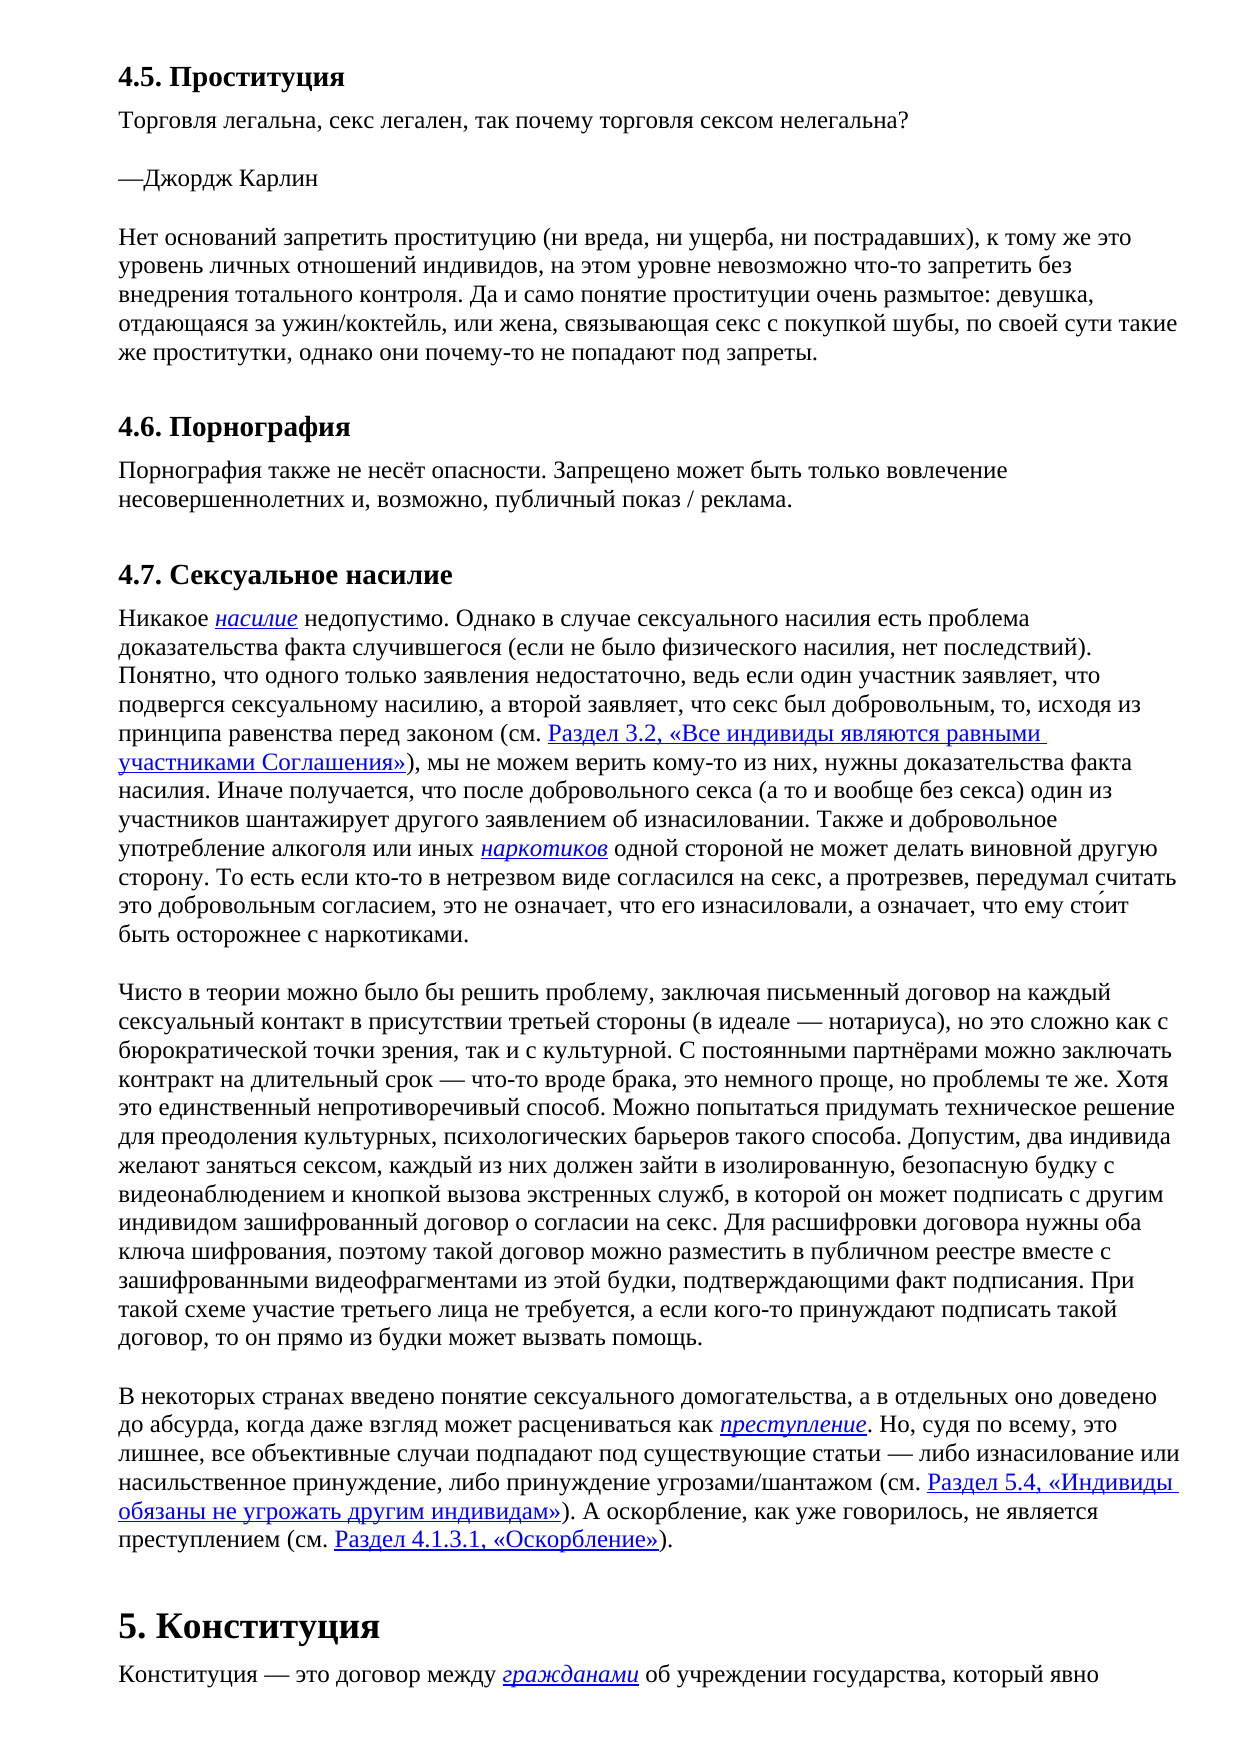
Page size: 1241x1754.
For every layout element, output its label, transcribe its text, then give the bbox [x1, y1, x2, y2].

text Конституция — это договор между гражданами об учреждении государства, который явно [118, 1659, 1181, 1688]
text Торговля легальна, секс легален, так почему торговля сексом нелегальна? [118, 105, 1181, 134]
text Никакое насилие недопустимо. Однако в случае сексуального насилия есть проблема доказательства факта случившегося (если не было физического насилия, нет последствий). Понятно, что одного только заявления недостаточно, ведь если один участник заявляет, что подвергся сексуальному насилию, а второй заявляет, что секс был добровольным, то, исходя из принципа равенства перед законом (см. Раздел 3.2, «Все индивиды являются равными участниками Соглашения»), мы не можем верить кому-то из них, нужны доказательства факта насилия. Иначе получается, что после добровольного секса (а то и вообще без секса) один из участников шантажирует другого заявлением об изнасиловании. Также и добровольное употребление алкоголя или иных наркотиков одной стороной не может делать виновной другую сторону. То есть если кто-то в нетрезвом виде согласился на секс, а протрезвев, передумал считать это добровольным согласием, это не означает, что его изнасиловали, а означает, что ему сто́ит быть осторожнее с наркотиками. [118, 603, 1181, 948]
text Нет оснований запретить проституцию (ни вреда, ни ущерба, ни пострадавших), к тому же это уровень личных отношений индивидов, на этом уровне невозможно что-то запретить без внедрения тотального контроля. Да и само понятие проституции очень размытое: девушка, отдающаяся за ужин/коктейль, или жена, связывающая секс с покупкой шубы, по своей сути такие же проститутки, однако они почему-то не попадают под запреты. [118, 222, 1181, 365]
text —Джордж Карлин [118, 163, 1181, 192]
text Порнография также не несёт опасности. Запрещено может быть только вовлечение несовершеннолетних и, возможно, публичный показ / реклама. [118, 455, 1181, 513]
subtitle 4.5. Проституция [118, 59, 1181, 93]
subtitle 4.6. Порнография [118, 409, 1181, 443]
text Чисто в теории можно было бы решить проблему, заключая письменный договор на каждый сексуальный контакт в присутствии третьей стороны (в идеале — нотариуса), но это сложно как с бюрократической точки зрения, так и с культурной. С постоянными партнёрами можно заключать контракт на длительный срок — что-то вроде брака, это немного проще, но проблемы те же. Хотя это единственный непротиворечивый способ. Можно попытаться придумать техническое решение для преодоления культурных, психологических барьеров такого способа. Допустим, два индивида желают заняться сексом, каждый из них должен зайти в изолированную, безопасную будку с видеонаблюдением и кнопкой вызова экстренных служб, в которой он может подписать с другим индивидом зашифрованный договор о согласии на секс. Для расшифровки договора нужны оба ключа шифрования, поэтому такой договор можно разместить в публичном реестре вместе с зашифрованными видеофрагментами из этой будки, подтверждающими факт подписания. При такой схеме участие третьего лица не требуется, а если кого-то принуждают подписать такой договор, то он прямо из будки может вызвать помощь. [118, 977, 1181, 1351]
subtitle 5. Конституция [118, 1603, 1181, 1647]
text В некоторых странах введено понятие сексуального домогательства, а в отдельных оно доведено до абсурда, когда даже взгляд может расцениваться как преступление. Но, судя по всему, это лишнее, все объективные случаи подпадают под существующие статьи — либо изнасилование или насильственное принуждение, либо принуждение угрозами/шантажом (см. Раздел 5.4, «Индивиды обязаны не угрожать другим индивидам»). А оскорбление, как уже говорилось, не является преступлением (см. Раздел 4.1.3.1, «Оскорбление»). [118, 1381, 1181, 1553]
subtitle 4.7. Сексуальное насилие [118, 557, 1181, 591]
